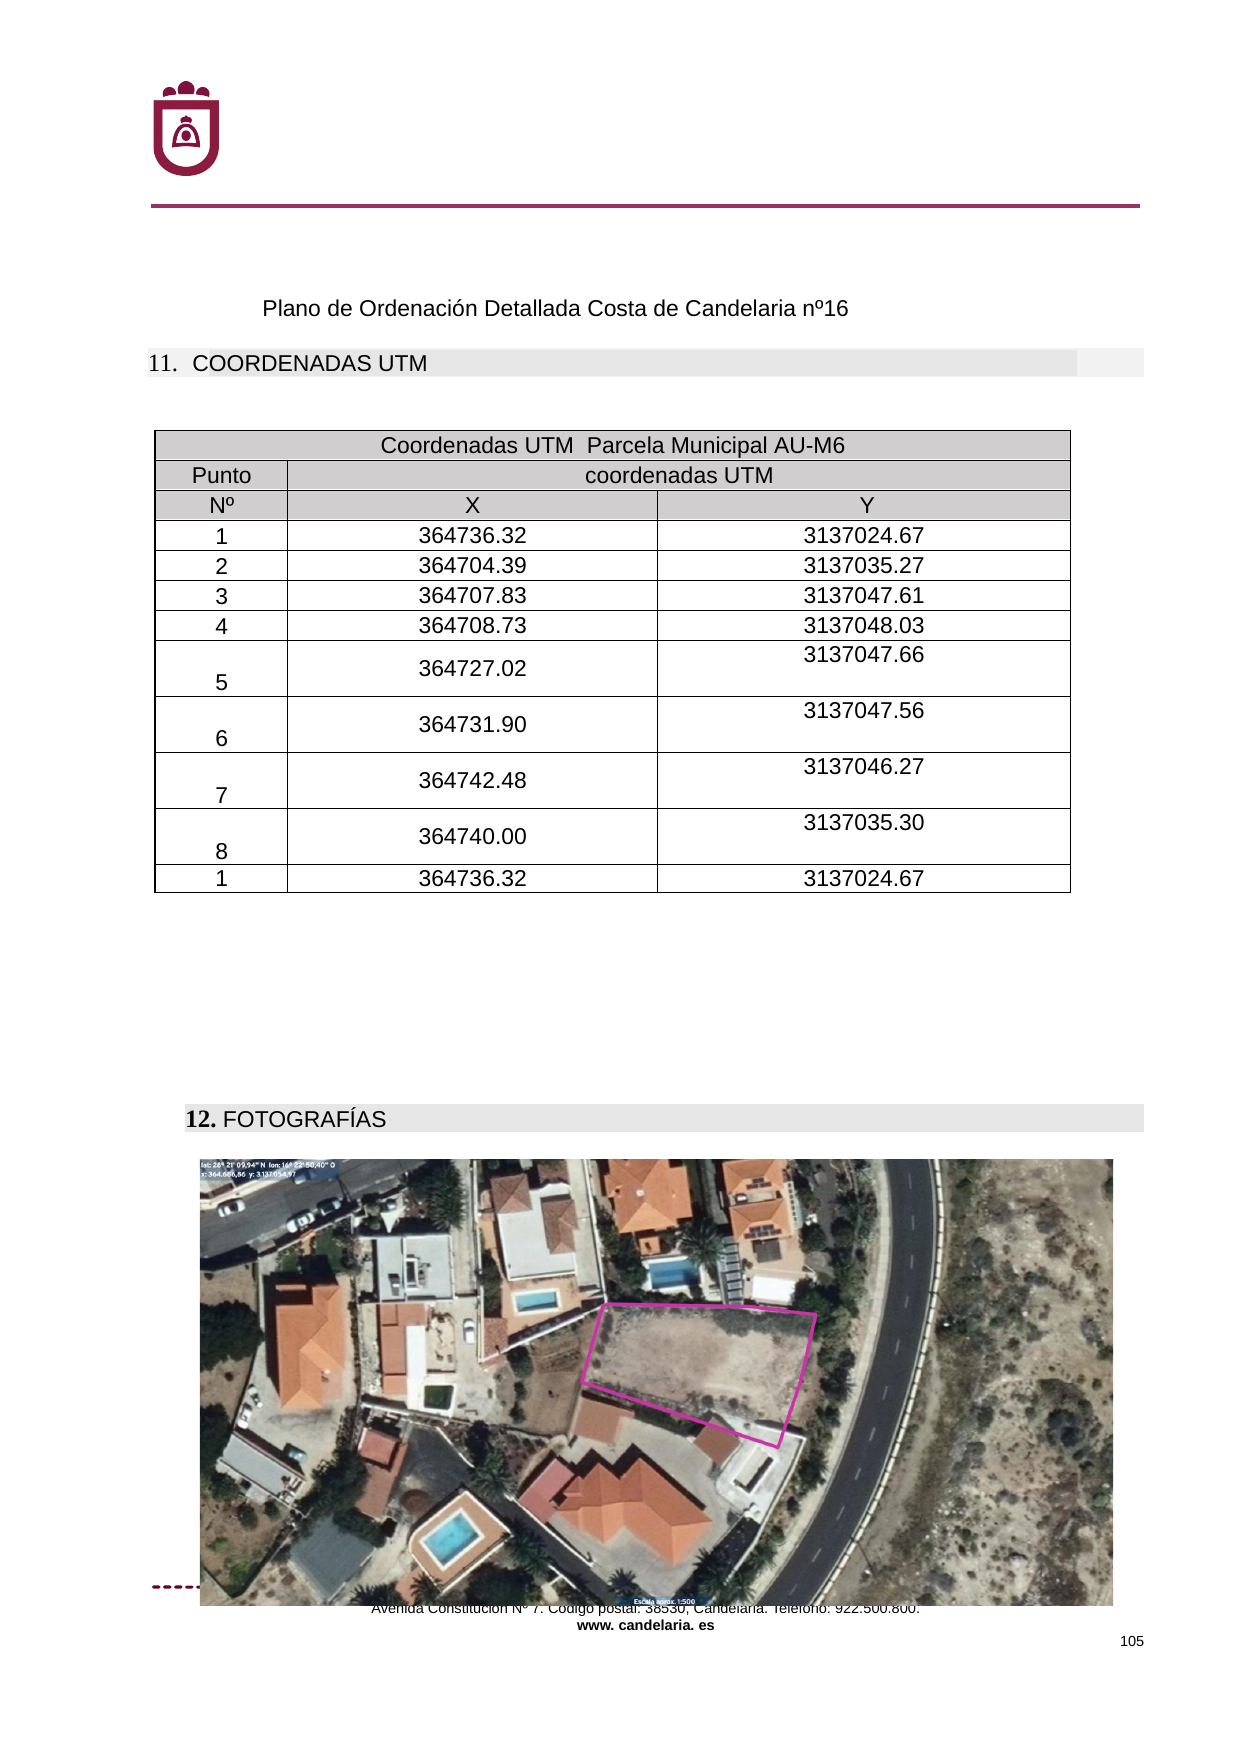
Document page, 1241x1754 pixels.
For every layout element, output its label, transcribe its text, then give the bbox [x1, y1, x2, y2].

table_cell 364740.00 [288, 809, 657, 864]
table_cell 3137048.03 [658, 611, 1070, 639]
table_cell 3137035.27 [658, 551, 1070, 579]
table_cell Punto [156, 461, 287, 489]
table_cell 364708.73 [288, 611, 657, 639]
table_cell 1 [156, 865, 287, 892]
table_cell 3137046.27 [658, 753, 1070, 808]
list COORDENADAS UTM [148, 348, 1144, 377]
table_cell 3137047.56 [658, 697, 1070, 752]
table_cell X [288, 491, 657, 519]
table_cell 3137047.61 [658, 581, 1070, 609]
table_cell 3137035.30 [658, 809, 1070, 864]
table_cell Y [658, 491, 1070, 519]
table_cell 6 [156, 697, 287, 752]
table_cell 364736.32 [288, 521, 657, 549]
table_cell coordenadas UTM [288, 461, 1070, 489]
table_cell Nº [156, 491, 287, 519]
table_cell 364704.39 [288, 551, 657, 579]
table_cell 364707.83 [288, 581, 657, 609]
table_cell 5 [156, 641, 287, 696]
table_cell 2 [156, 551, 287, 579]
table_cell 364727.02 [288, 641, 657, 696]
table_cell 8 [156, 809, 287, 864]
table_header Coordenadas UTM Parcela Municipal AU-M6 [156, 431, 1070, 459]
table_cell 364736.32 [288, 865, 657, 892]
table_cell 1 [156, 521, 287, 549]
table_cell 3137024.67 [658, 521, 1070, 549]
text Plano de Ordenación Detallada Costa de Candelaria nº16 [148, 295, 1144, 322]
table_cell 364742.48 [288, 753, 657, 808]
table_cell 3 [156, 581, 287, 609]
table_cell 7 [156, 753, 287, 808]
table_cell 3137047.66 [658, 641, 1070, 696]
list FOTOGRAFÍAS [185, 1104, 1144, 1132]
table_cell 3137024.67 [658, 865, 1070, 892]
table_cell 4 [156, 611, 287, 639]
table_cell 364731.90 [288, 697, 657, 752]
